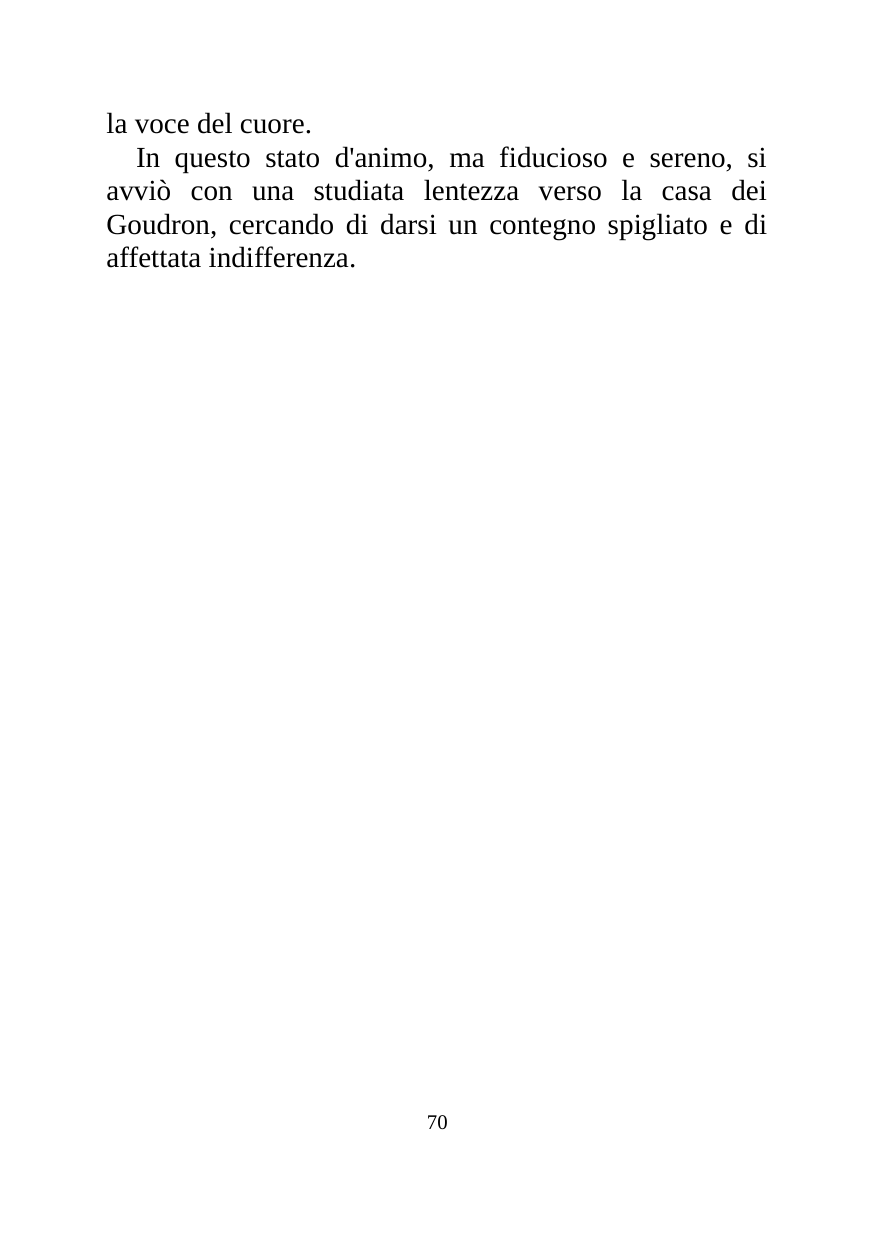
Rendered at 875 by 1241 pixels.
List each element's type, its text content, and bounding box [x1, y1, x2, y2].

text la voce del cuore. [106, 106, 768, 140]
text In questo stato d'animo, ma fiducioso e sereno, si avviò con una studiata lentezza verso la casa dei Goudron, cercando di darsi un contegno spigliato e di affettata indifferenza. [106, 140, 768, 274]
